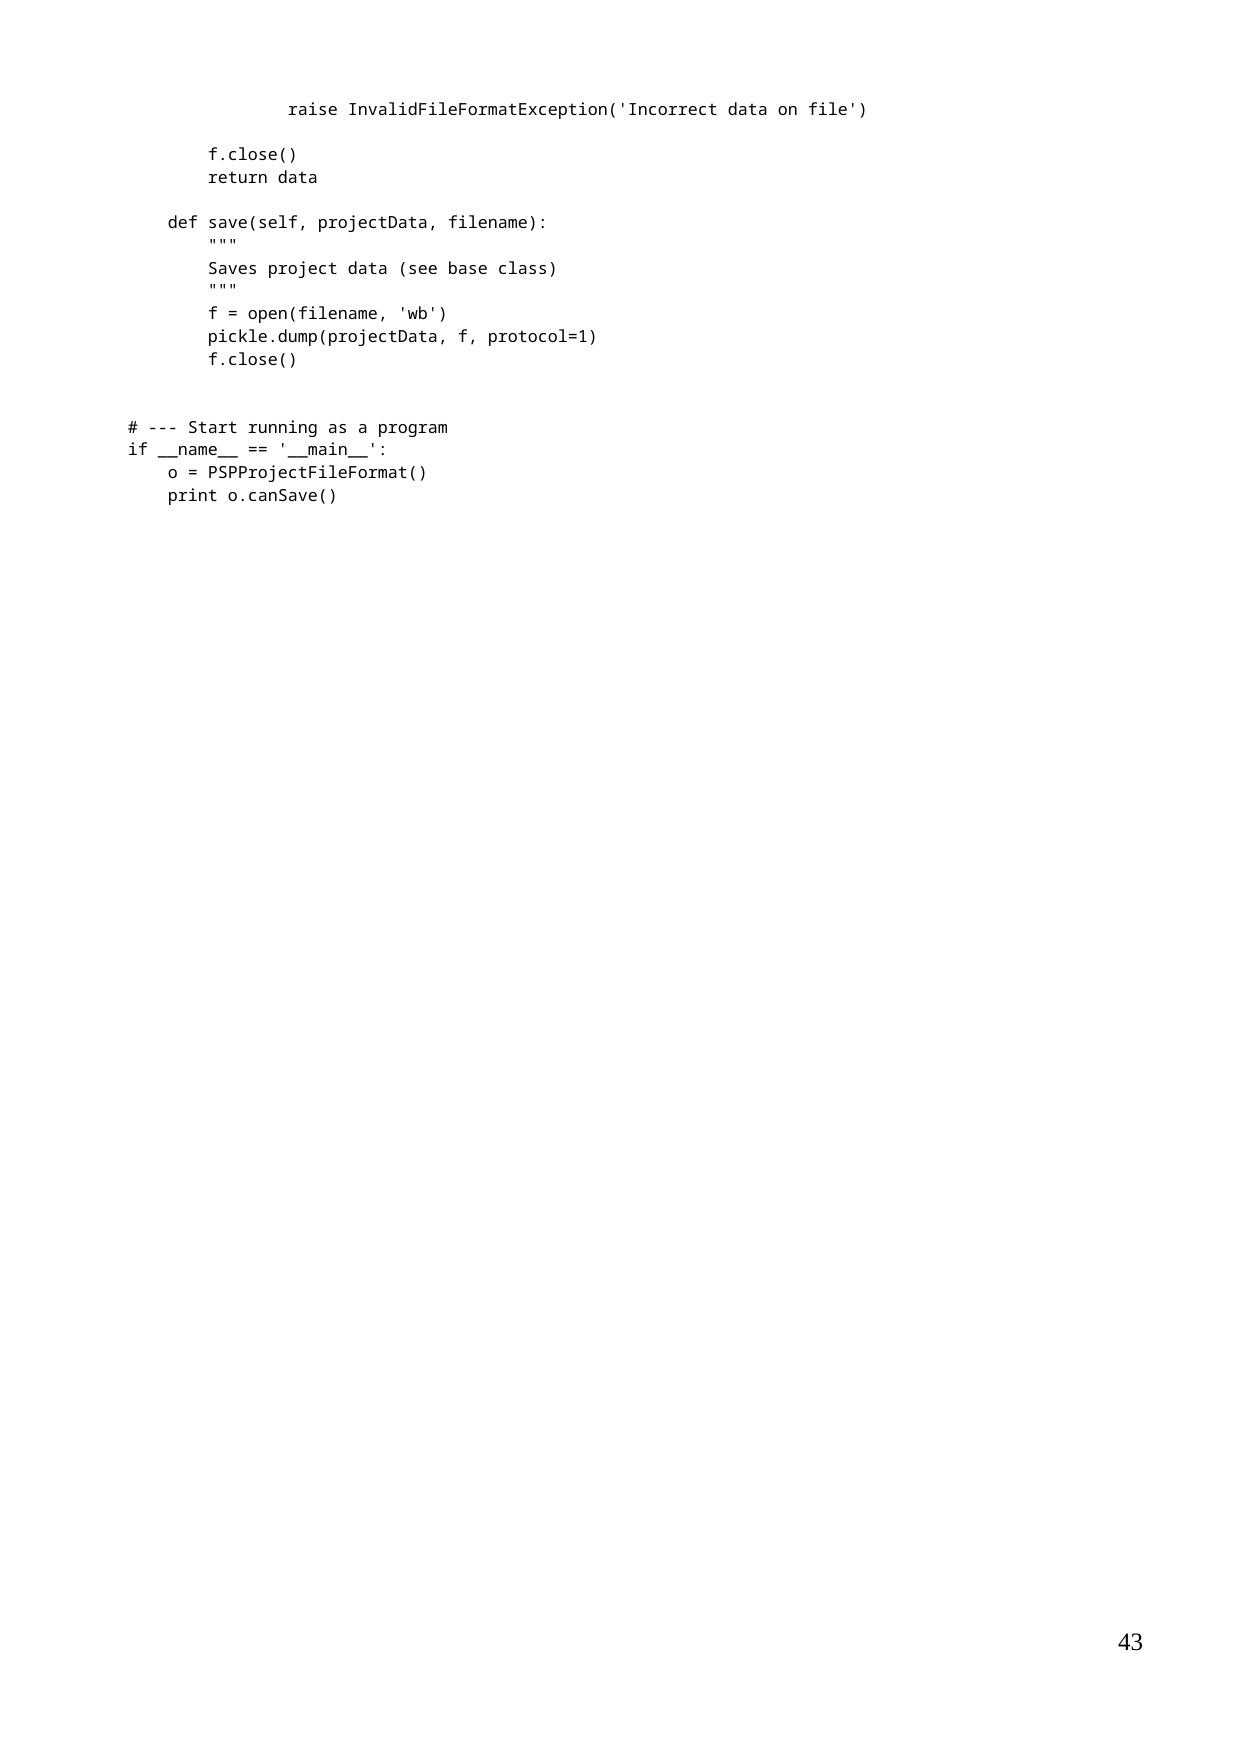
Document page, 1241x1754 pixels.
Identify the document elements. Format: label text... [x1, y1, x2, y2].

text # --- Start running as a program [128, 415, 1143, 438]
text raise InvalidFileFormatException('Incorrect data on file') [128, 97, 1143, 120]
text """ [128, 234, 1143, 256]
text f.close() [128, 143, 1143, 166]
text """ [128, 279, 1143, 302]
text return data [128, 166, 1143, 188]
text Saves project data (see base class) [128, 256, 1143, 279]
text o = PSPProjectFileFormat() [128, 461, 1143, 483]
text pickle.dump(projectData, f, protocol=1) [128, 324, 1143, 347]
text print o.canSave() [128, 483, 1143, 506]
text f = open(filename, 'wb') [128, 302, 1143, 324]
text f.close() [128, 347, 1143, 370]
text if __name__ == '__main__': [128, 438, 1143, 461]
text def save(self, projectData, filename): [128, 211, 1143, 234]
